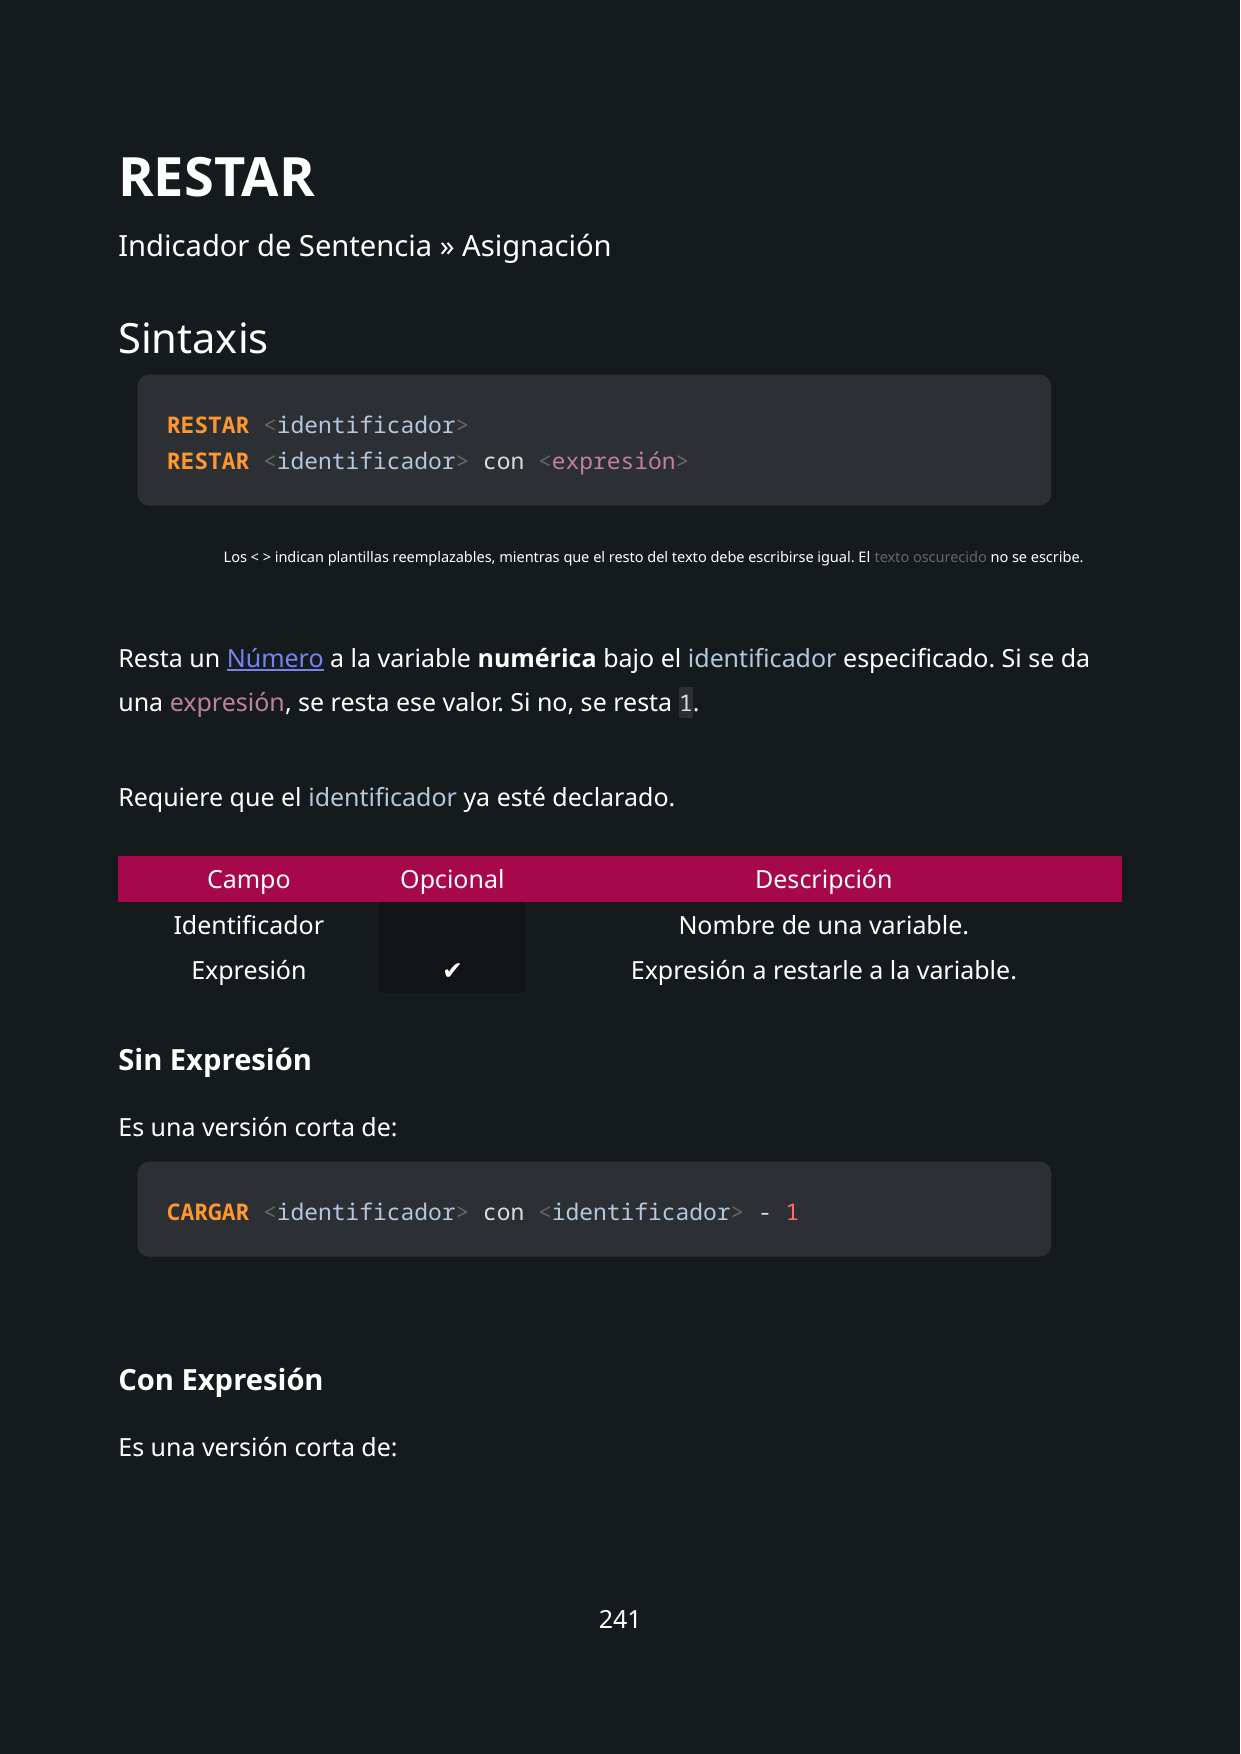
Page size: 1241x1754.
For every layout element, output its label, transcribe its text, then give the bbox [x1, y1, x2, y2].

table_header Opcional [379, 856, 525, 902]
text Es una versión corta de: [118, 1109, 1122, 1143]
table_header Descripción [525, 856, 1122, 902]
subtitle RESTAR [118, 139, 1122, 213]
text Es una versión corta de: [118, 1429, 1122, 1463]
text Resta un Número a la variable numérica bajo el identificador especificado. Si se da una expresión, se resta ese valor. Si no, se resta 1. [118, 641, 1122, 719]
table_header Campo [118, 856, 379, 902]
table_cell Expresión a restarle a la variable. [525, 947, 1122, 993]
table_cell ✔ [379, 947, 525, 993]
text Los < > indican plantillas reemplazables, mientras que el resto del texto debe escribirse igual. El texto oscurecido no se escribe. [118, 396, 1122, 580]
subtitle Con Expresión [118, 1359, 1122, 1399]
subtitle Indicador de Sentencia » Asignación [118, 225, 1122, 265]
subtitle Sin Expresión [118, 1039, 1122, 1079]
text Requiere que el identificador ya esté declarado. [118, 779, 1122, 813]
table_cell Identificador [118, 902, 379, 947]
table_cell Nombre de una variable. [525, 902, 1122, 947]
table_cell Expresión [118, 947, 379, 993]
subtitle Sintaxis [118, 309, 1122, 366]
table_cell [379, 902, 525, 947]
